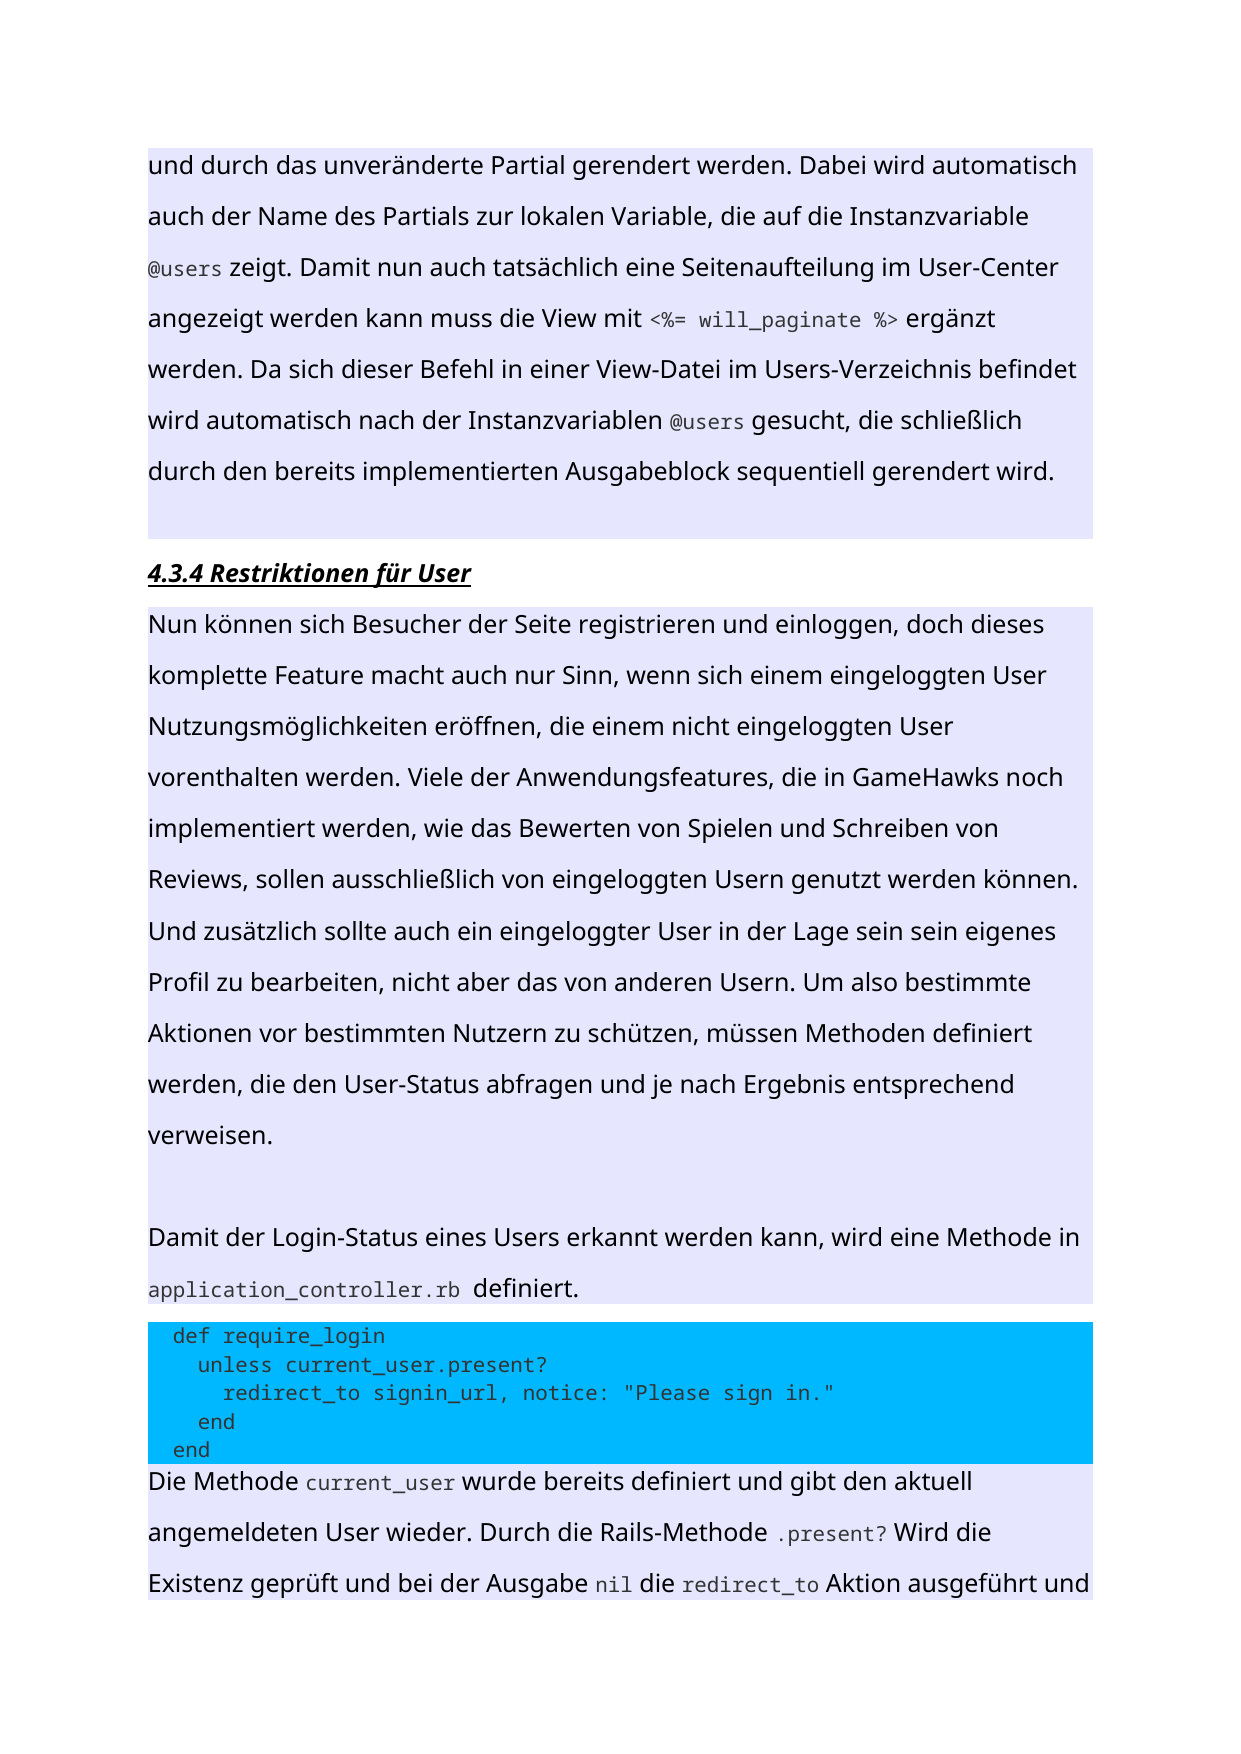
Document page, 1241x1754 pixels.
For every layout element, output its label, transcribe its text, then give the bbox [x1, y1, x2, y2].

text Die Methode current_user wurde bereits definiert und gibt den aktuell angemeldeten User wieder. Durch die Rails-Methode .present? Wird die Existenz geprüft und bei der Ausgabe nil die redirect_to Aktion ausgeführt und [148, 1464, 1093, 1600]
text def require_login [148, 1322, 1093, 1350]
text unless current_user.present? [148, 1350, 1093, 1378]
text end [148, 1407, 1093, 1435]
text Damit der Login-Status eines Users erkannt werden kann, wird eine Methode in application_controller.rb definiert. [148, 1219, 1093, 1304]
text und durch das unveränderte Partial gerendert werden. Dabei wird automatisch auch der Name des Partials zur lokalen Variable, die auf die Instanzvariable @users zeigt. Damit nun auch tatsächlich eine Seitenaufteilung im User-Center angezeigt werden kann muss die View mit <%= will_paginate %> ergänzt werden. Da sich dieser Befehl in einer View-Datei im Users-Verzeichnis befindet wird automatisch nach der Instanzvariablen @users gesucht, die schließlich durch den bereits implementierten Ausgabeblock sequentiell gerendert wird. [148, 148, 1093, 488]
text Nun können sich Besucher der Seite registrieren und einloggen, doch dieses komplette Feature macht auch nur Sinn, wenn sich einem eingeloggten User Nutzungsmöglichkeiten eröffnen, die einem nicht eingeloggten User vorenthalten werden. Viele der Anwendungsfeatures, die in GameHawks noch implementiert werden, wie das Bewerten von Spielen und Schreiben von Reviews, sollen ausschließlich von eingeloggten Usern genutzt werden können. Und zusätzlich sollte auch ein eingeloggter User in der Lage sein sein eigenes Profil zu bearbeiten, nicht aber das von anderen Usern. Um also bestimmte Aktionen vor bestimmten Nutzern zu schützen, müssen Methoden definiert werden, die den User-Status abfragen und je nach Ergebnis entsprechend verweisen. [148, 607, 1093, 1151]
text redirect_to signin_url, notice: "Please sign in." [148, 1378, 1093, 1407]
text end [148, 1435, 1093, 1464]
subtitle 4.3.4 Restriktionen für User [148, 556, 1093, 590]
